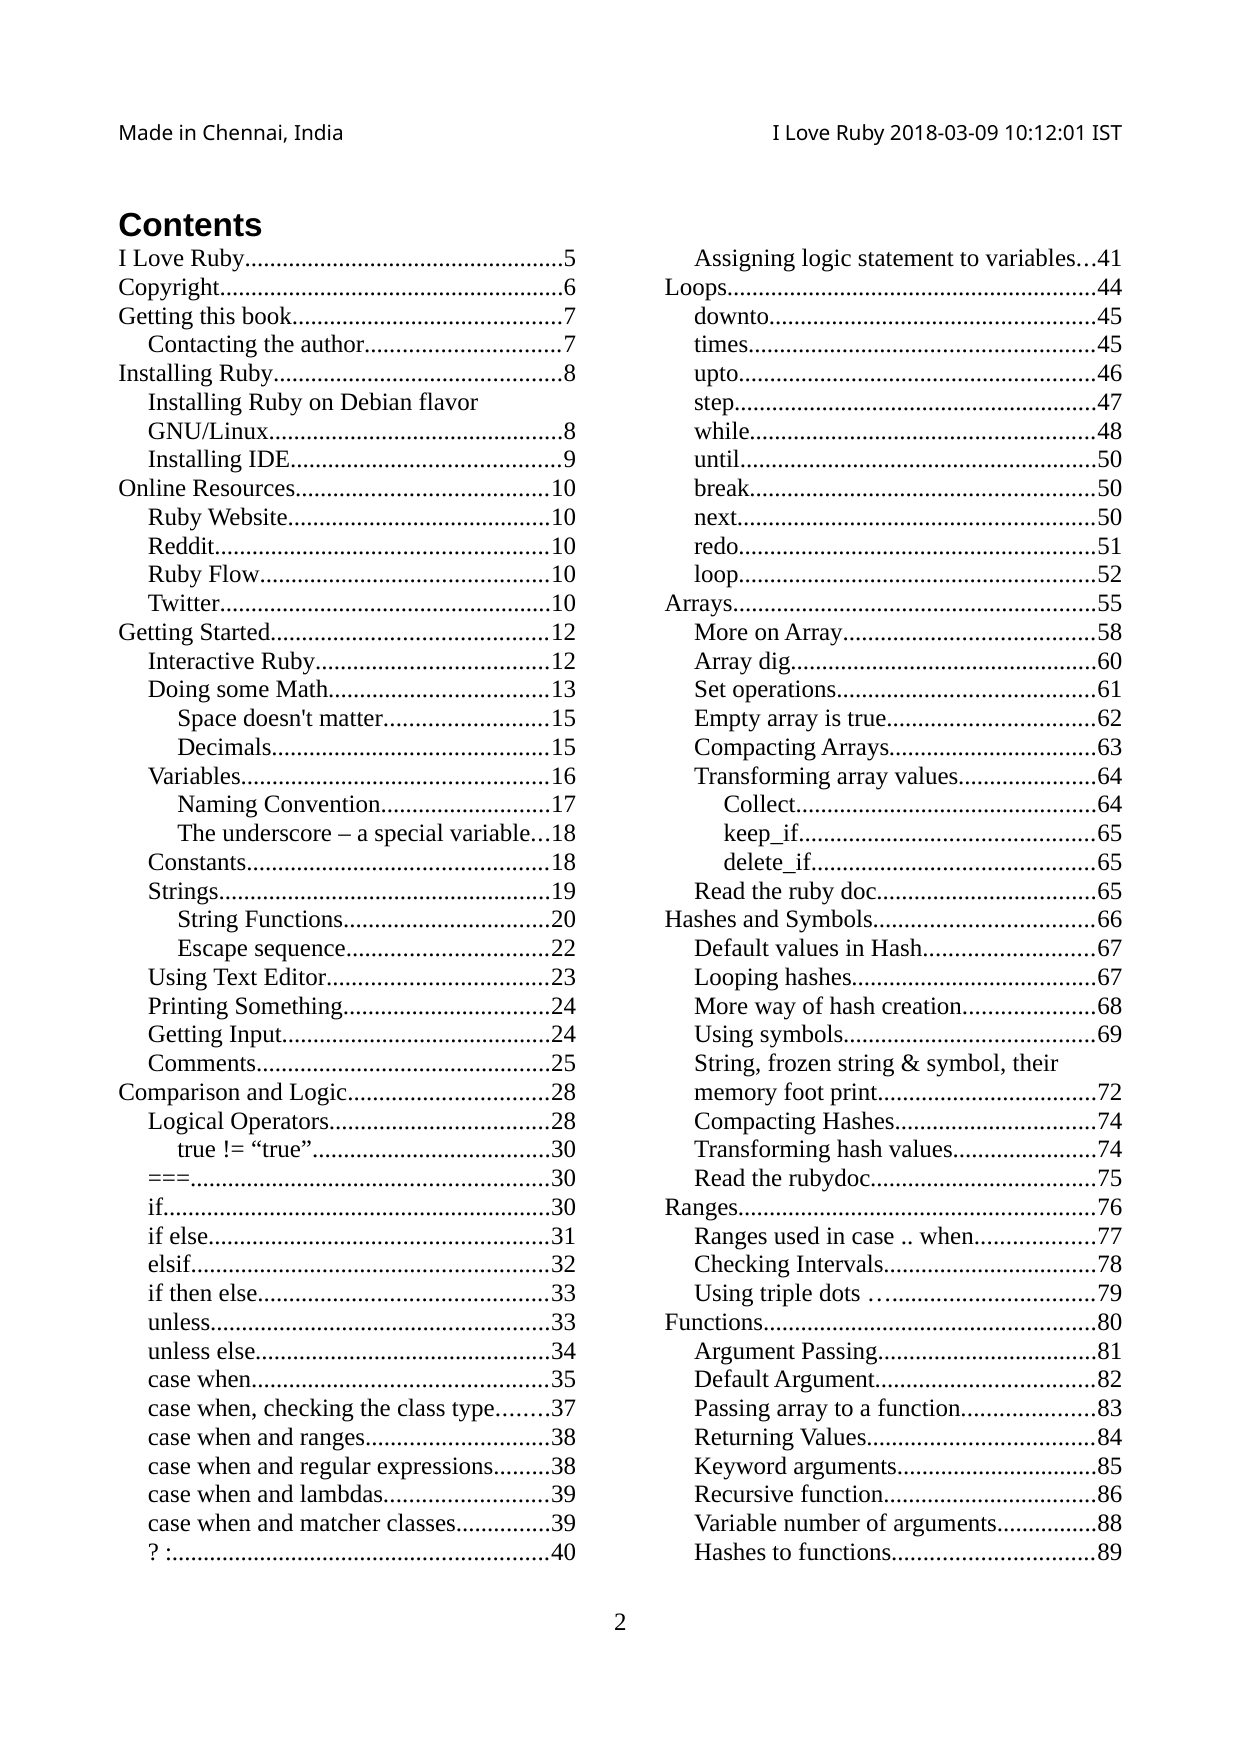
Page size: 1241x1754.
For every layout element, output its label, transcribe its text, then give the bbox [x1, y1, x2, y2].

text Empty array is true 62 [694, 703, 1122, 732]
text Ranges 76 [664, 1192, 1122, 1221]
text Logical Operators 28 [148, 1106, 576, 1134]
text Interactive Ruby 12 [148, 646, 576, 674]
text Default Argument 82 [694, 1364, 1122, 1393]
text Arrays 55 [664, 588, 1122, 617]
text I Love Ruby 5 [118, 243, 576, 272]
text break 50 [694, 473, 1122, 502]
text Ranges used in case .. when 77 [694, 1221, 1122, 1249]
text if 30 [148, 1192, 576, 1221]
text case when and lambdas 39 [148, 1479, 576, 1508]
text Constants 18 [148, 847, 576, 876]
text Copyright 6 [118, 272, 576, 301]
text String Functions 20 [177, 904, 576, 933]
text Decimals 15 [177, 732, 576, 761]
text elsif 32 [148, 1249, 576, 1278]
text Contacting the author 7 [148, 329, 576, 358]
text Comments 25 [148, 1048, 576, 1077]
text Hashes and Symbols 66 [664, 904, 1122, 933]
text Doing some Math 13 [148, 674, 576, 703]
text Installing IDE 9 [148, 444, 576, 473]
text unless 33 [148, 1307, 576, 1336]
text Compacting Arrays 63 [694, 732, 1122, 761]
text Returning Values 84 [694, 1422, 1122, 1451]
text Comparison and Logic 28 [118, 1077, 576, 1106]
text Online Resources 10 [118, 473, 576, 502]
text Using symbols 69 [694, 1019, 1122, 1048]
text Default values in Hash 67 [694, 933, 1122, 962]
text Set operations 61 [694, 674, 1122, 703]
text Read the rubydoc 75 [694, 1163, 1122, 1192]
text loop 52 [694, 559, 1122, 588]
text Using triple dots … 79 [694, 1278, 1122, 1307]
text Variables 16 [148, 761, 576, 789]
text ? : 40 [148, 1537, 576, 1566]
text Getting Input 24 [148, 1019, 576, 1048]
text String, frozen string & symbol, their memory foot print 72 [694, 1048, 1122, 1106]
text Passing array to a function 83 [694, 1393, 1122, 1422]
text More on Array 58 [694, 617, 1122, 646]
text Keyword arguments 85 [694, 1451, 1122, 1479]
text Transforming hash values 74 [694, 1134, 1122, 1163]
text Ruby Website 10 [148, 502, 576, 531]
text Recursive function 86 [694, 1479, 1122, 1508]
text Functions 80 [664, 1307, 1122, 1336]
text if else 31 [148, 1221, 576, 1249]
text unless else 34 [148, 1336, 576, 1364]
text Loops 44 [664, 272, 1122, 301]
text Argument Passing 81 [694, 1336, 1122, 1364]
text Strings 19 [148, 876, 576, 904]
text Installing Ruby on Debian flavor GNU/Linux 8 [148, 387, 576, 444]
text case when and matcher classes 39 [148, 1508, 576, 1537]
text Naming Convention 17 [177, 789, 576, 818]
text Getting Started 12 [118, 617, 576, 646]
text upto 46 [694, 358, 1122, 387]
text case when, checking the class type 37 [148, 1393, 576, 1422]
text Printing Something 24 [148, 991, 576, 1019]
text === 30 [148, 1163, 576, 1192]
text Transforming array values 64 [694, 761, 1122, 789]
text until 50 [694, 444, 1122, 473]
text Ruby Flow 10 [148, 559, 576, 588]
text times 45 [694, 329, 1122, 358]
text delete_if 65 [723, 847, 1122, 876]
text case when and regular expressions 38 [148, 1451, 576, 1479]
text if then else 33 [148, 1278, 576, 1307]
text The underscore – a special variable 18 [177, 818, 576, 847]
text Variable number of arguments 88 [694, 1508, 1122, 1537]
text redo 51 [694, 531, 1122, 559]
text Assigning logic statement to variables 41 [694, 243, 1122, 272]
text Twitter 10 [148, 588, 576, 617]
text Looping hashes 67 [694, 962, 1122, 991]
text keep_if 65 [723, 818, 1122, 847]
text true != “true” 30 [177, 1134, 576, 1163]
text case when 35 [148, 1364, 576, 1393]
text Getting this book 7 [118, 301, 576, 329]
text More way of hash creation 68 [694, 991, 1122, 1019]
text while 48 [694, 416, 1122, 444]
text Escape sequence 22 [177, 933, 576, 962]
text Reddit 10 [148, 531, 576, 559]
text Installing Ruby 8 [118, 358, 576, 387]
text Compacting Hashes 74 [694, 1106, 1122, 1134]
text Collect 64 [723, 789, 1122, 818]
text downto 45 [694, 301, 1122, 329]
text Checking Intervals 78 [694, 1249, 1122, 1278]
text step 47 [694, 387, 1122, 416]
text next 50 [694, 502, 1122, 531]
text Using Text Editor 23 [148, 962, 576, 991]
text Array dig 60 [694, 646, 1122, 674]
text case when and ranges 38 [148, 1422, 576, 1451]
text Read the ruby doc 65 [694, 876, 1122, 904]
text Space doesn't matter 15 [177, 703, 576, 732]
text Hashes to functions 89 [694, 1537, 1122, 1566]
subtitle Contents [118, 205, 1122, 243]
